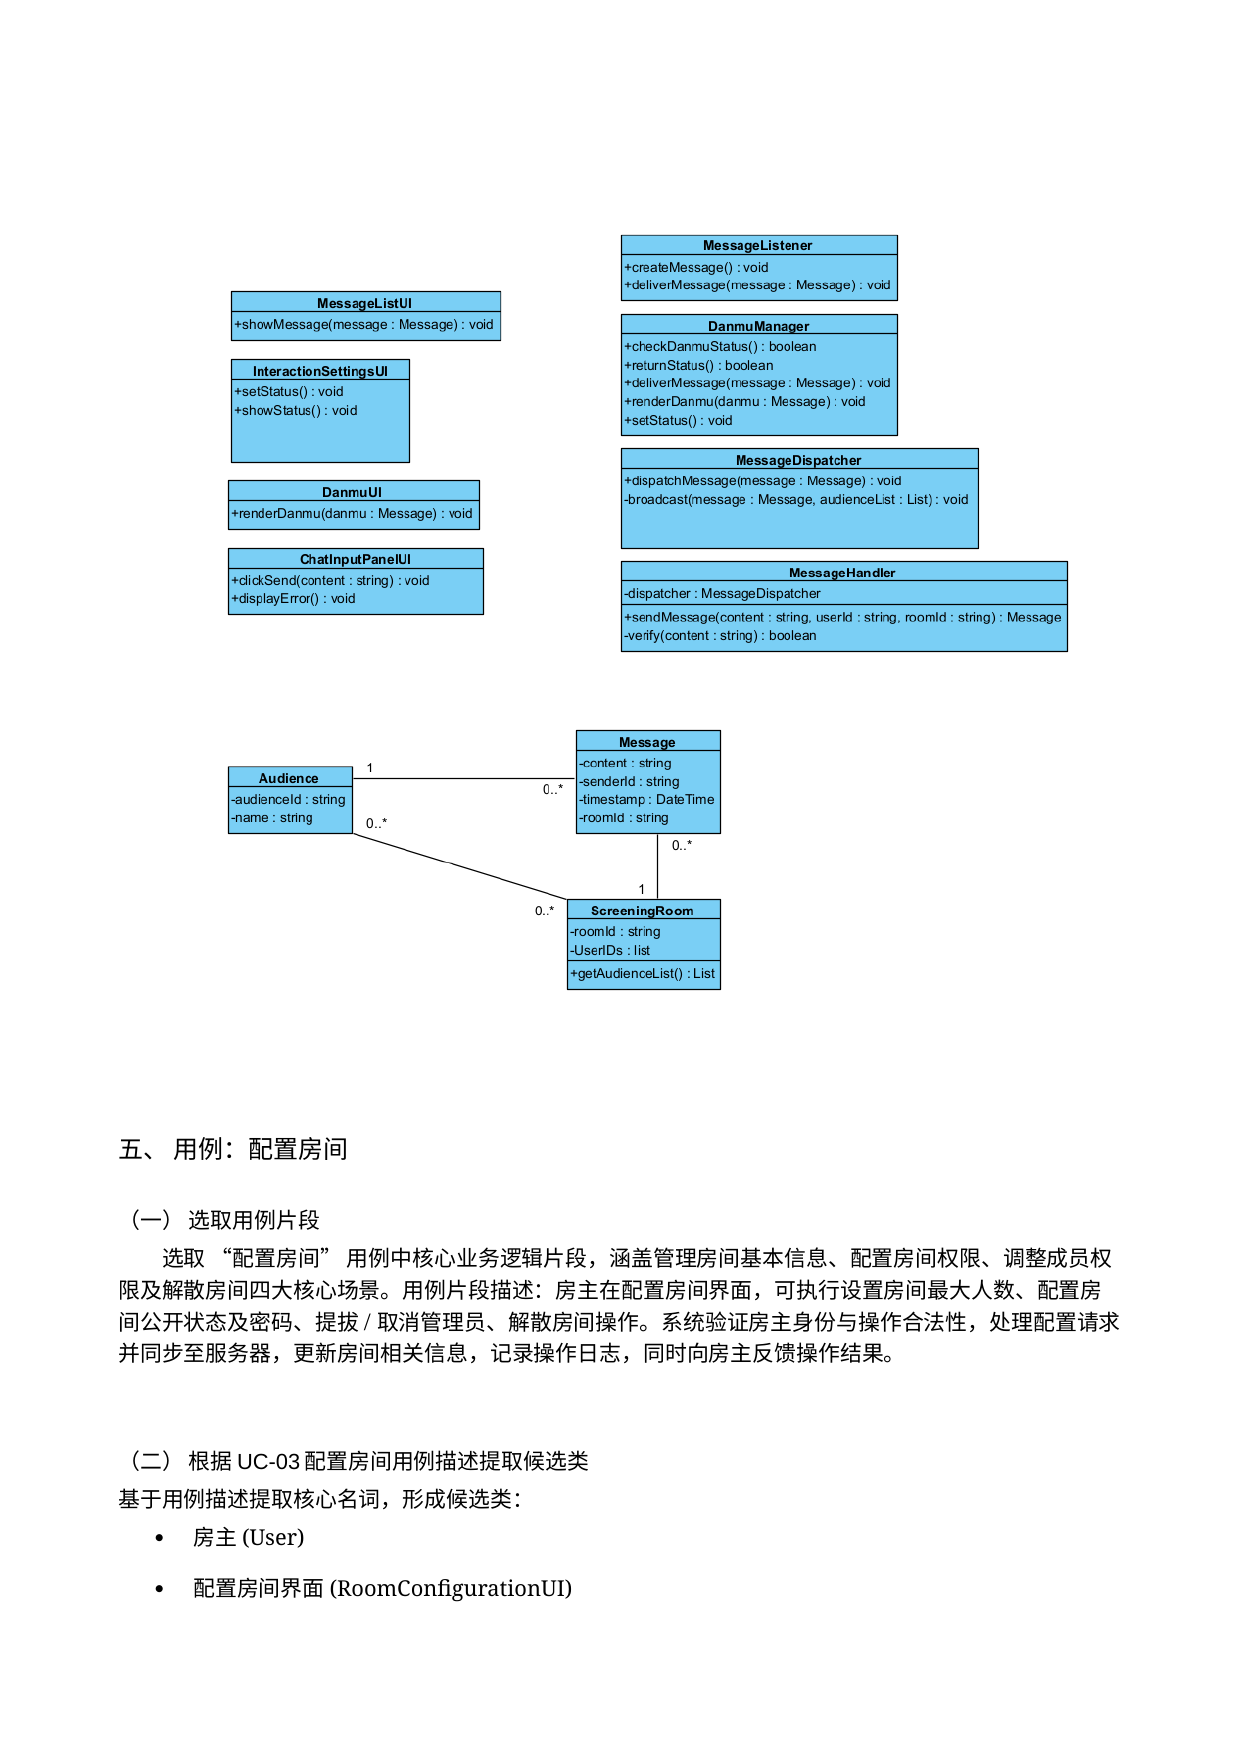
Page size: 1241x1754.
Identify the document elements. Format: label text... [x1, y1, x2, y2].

list 配置房间界面 (RoomConfigurationUI) [156, 1571, 1122, 1603]
list 房主 (User) [156, 1520, 1122, 1552]
picture [118, 187, 1123, 1056]
subtitle 选取用例片段 [118, 1203, 1122, 1235]
text 选取 “配置房间” 用例中核心业务逻辑片段，涵盖管理房间基本信息、配置房间权限、调整成员权限及解散房间四大核心场景。用例片段描述：房主在配置房间界面，可执行设置房间最大人数、配置房间公开状态及密码、提拔 / 取消管理员、解散房间操作。系统验证房主身份与操作合法性，处理配置请求并同步至服务器，更新房间相关信息，记录操作日志，同时向房主反馈操作结果。 [118, 1241, 1122, 1368]
subtitle 用例：配置房间 [118, 1129, 1122, 1166]
text 基于用例描述提取核心名词，形成候选类： [118, 1482, 1122, 1513]
subtitle 根据UC-03配置房间用例描述提取候选类 [118, 1444, 1122, 1475]
